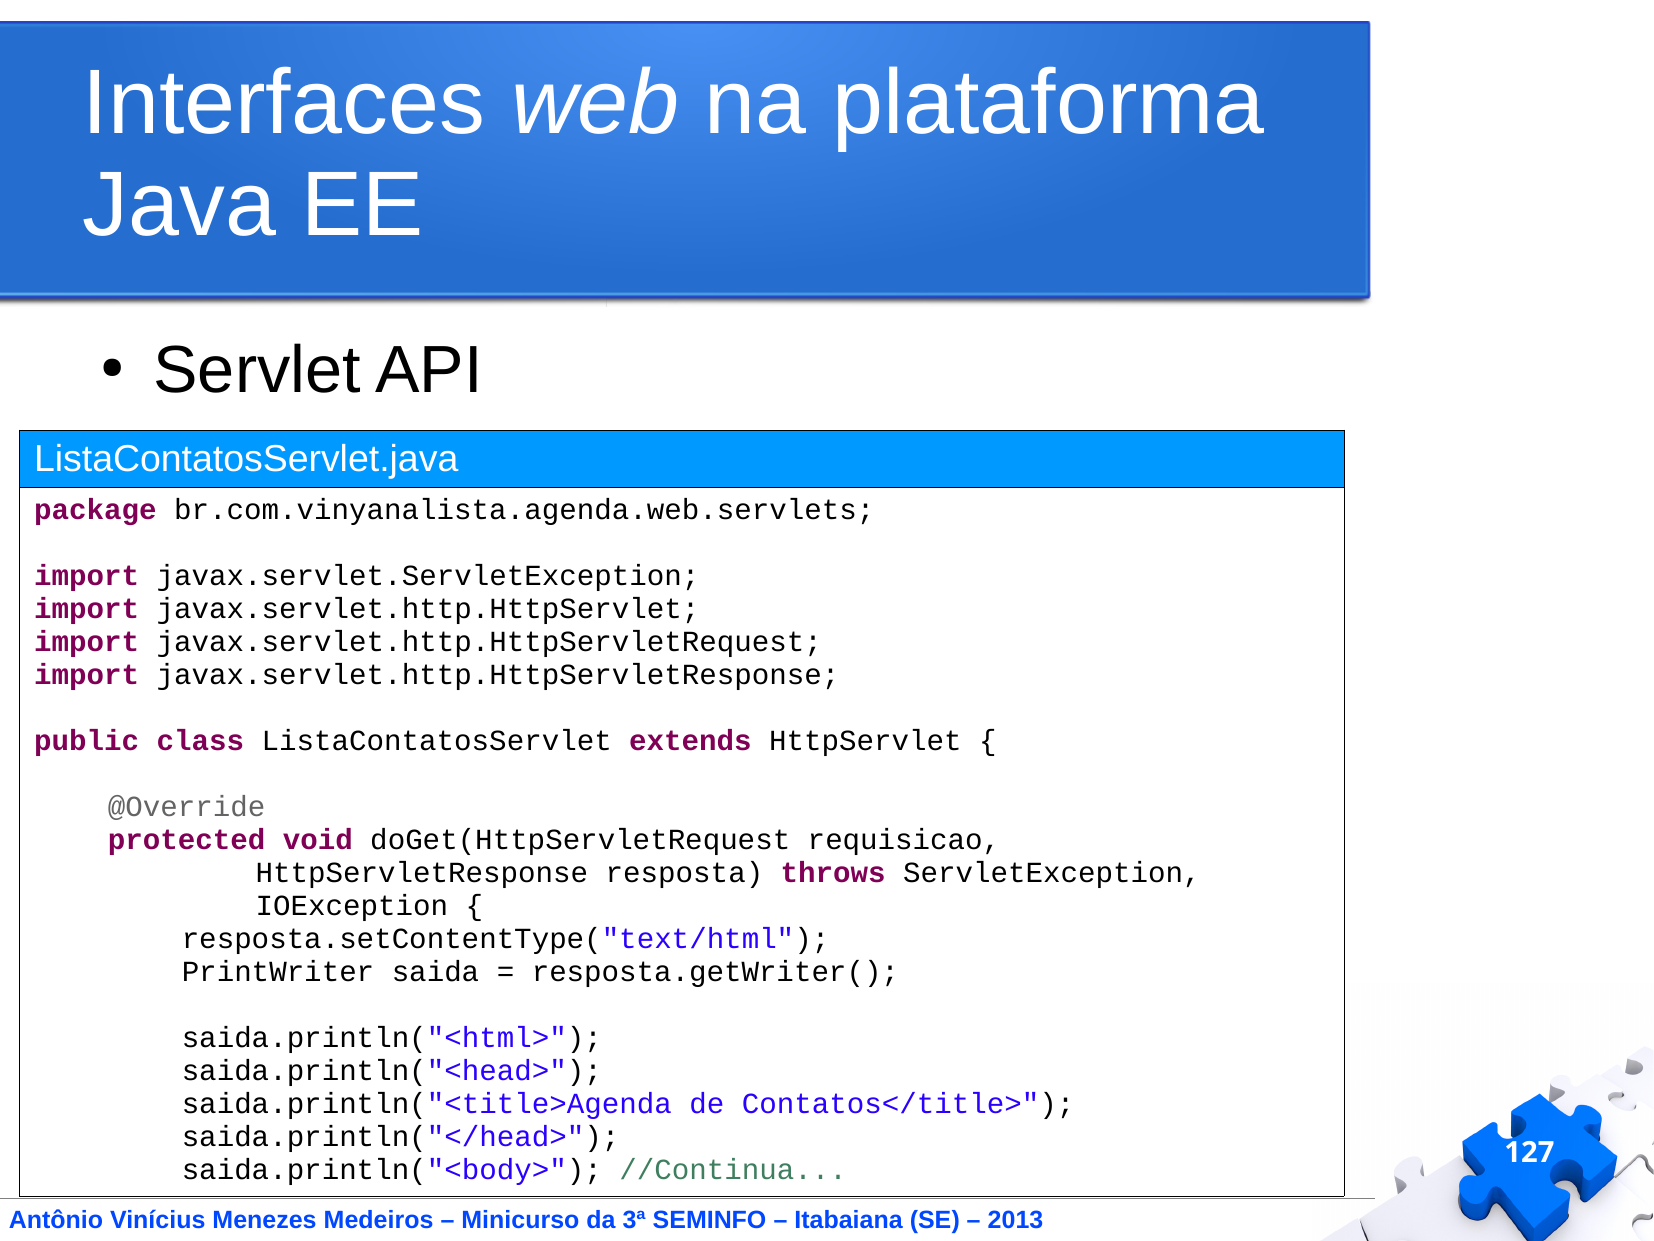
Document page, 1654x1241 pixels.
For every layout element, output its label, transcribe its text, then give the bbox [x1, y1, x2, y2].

table_cell package br.com.vinyanalista.agenda.web.servlets; import javax.servlet.ServletException; import javax.servlet.http.HttpServlet; import javax.servlet.http.HttpServletRequest; import javax.servlet.http.HttpServletResponse; public class ListaContatosServlet extends HttpServlet { @Override protected void doGet(HttpServletRequest requisicao, HttpServletResponse resposta) throws ServletException, IOException { resposta.setContentType("text/html"); PrintWriter saida = resposta.getWriter(); saida.println("<html>"); saida.println("<head>"); saida.println("<title>Agenda de Contatos</title>"); saida.println("</head>"); saida.println("<body>"); //Continua... [20, 488, 1344, 1196]
picture [0, 21, 1375, 307]
list Servlet API [82, 332, 1356, 1182]
title Interfaces web na plataforma Java EE [82, 49, 1323, 257]
picture [1311, 983, 1654, 1241]
table_header ListaContatosServlet.java [20, 431, 1344, 487]
